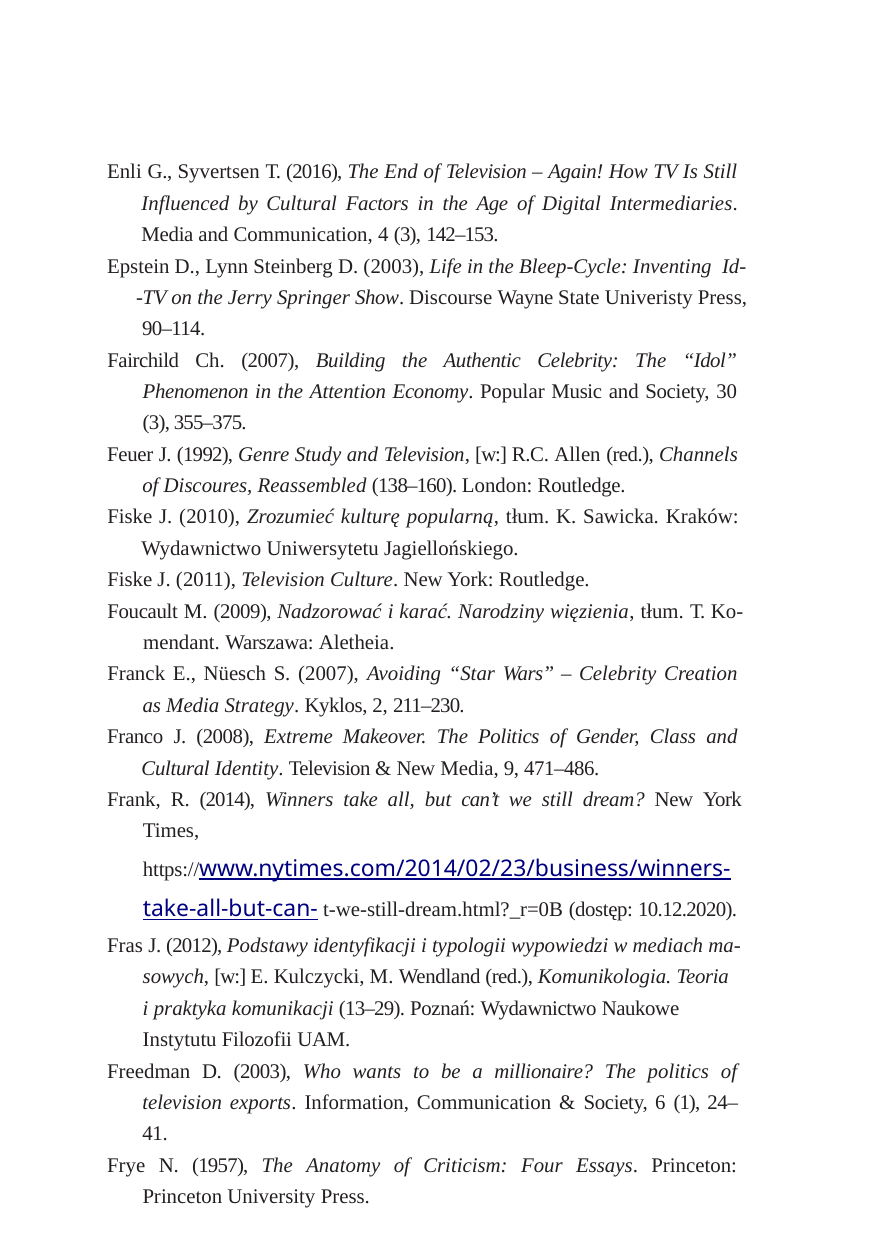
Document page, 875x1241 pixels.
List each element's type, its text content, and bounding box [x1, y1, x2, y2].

text -TV on the Jerry Springer Show. Discourse Wayne State Univeristy Press, 90–114. [136, 285, 749, 340]
text Franck E., Nüesch S. (2007), Avoiding “Star Wars” – Celebrity Creation as Media Strategy. Kyklos, 2, 211–230. [107, 661, 738, 717]
text Fairchild Ch. (2007), Building the Authentic Celebrity: The “Idol” Phenomenon in the Attention Economy. Popular Music and Society, 30 (3), 355–375. [107, 348, 737, 434]
text Frye N. (1957), The Anatomy of Criticism: Four Essays. Princeton: Princeton University Press. [107, 1153, 737, 1208]
text Freedman D. (2003), Who wants to be a millionaire? The politics of television exports. Information, Communication & Society, 6 (1), 24–41. [107, 1058, 738, 1145]
text Enli G., Syvertsen T. (2016), The End of Television – Again! How TV Is Still Influenced by Cultural Factors in the Age of Digital Intermediaries. Media and Communication, 4 (3), 142–153. [107, 159, 737, 246]
text Epstein D., Lynn Steinberg D. (2003), Life in the Bleep-Cycle: Inventing Id- [107, 253, 755, 278]
text Fiske J. (2011), Television Culture. New York: Routledge. [107, 567, 755, 591]
text Frank, R. (2014), Winners take all, but can’t we still dream? New York Times, https://www.nytimes.com/2014/02/23/business/winners-take-all-but-can- t-we-still-dream.html?_r=0B (dostęp: 10.12.2020). [107, 787, 743, 923]
text Fras J. (2012), Podstawy identyfikacji i typologii wypowiedzi w mediach ma- sowych, [w:] E. Kulczycki, M. Wendland (red.), Komunikologia. Teoria i praktyka komunikacji (13–29). Poznań: Wydawnictwo Naukowe Instytutu Filozofii UAM. [107, 933, 741, 1051]
text Foucault M. (2009), Nadzorować i karać. Narodziny więzienia, tłum. T. Ko- mendant. Warszawa: Aletheia. [107, 598, 743, 654]
text Feuer J. (1992), Genre Study and Television, [w:] R.C. Allen (red.), Channels of Discoures, Reassembled (138–160). London: Routledge. [107, 442, 738, 497]
text Fiske J. (2010), Zrozumieć kulturę popularną, tłum. K. Sawicka. Kraków: Wydawnictwo Uniwersytetu Jagiellońskiego. [107, 504, 739, 560]
text Franco J. (2008), Extreme Makeover. The Politics of Gender, Class and Cultural Identity. Television & New Media, 9, 471–486. [107, 724, 737, 779]
